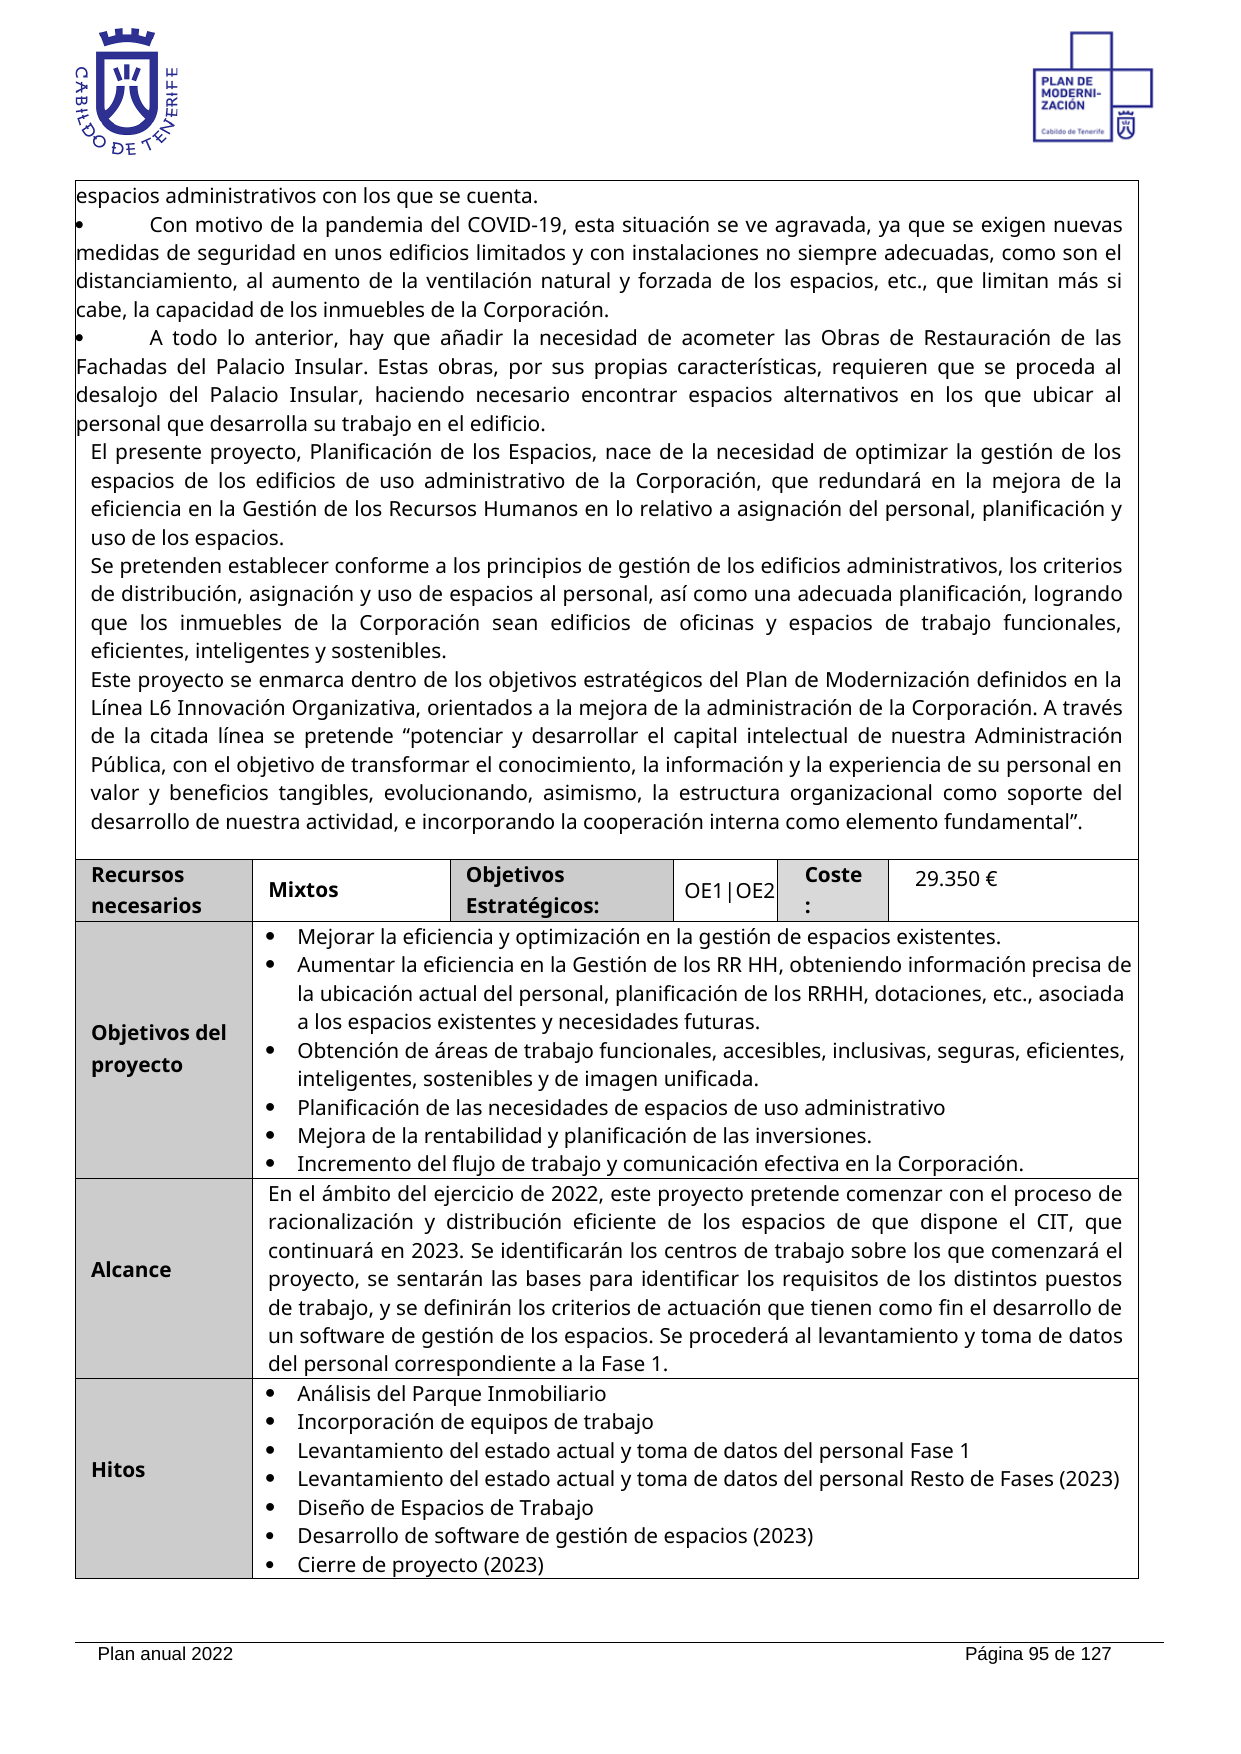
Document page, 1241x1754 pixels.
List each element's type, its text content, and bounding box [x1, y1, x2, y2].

table_cell Recursos necesarios [76, 860, 252, 921]
table_cell En el ámbito del ejercicio de 2022, este proyecto pretende comenzar con el proceso de racionalización y distribución eficiente de los espacios de que dispone el CIT, que continuará en 2023. Se identificarán los centros de trabajo sobre los que comenzará el proyecto, se sentarán las bases para identificar los requisitos de los distintos puestos de trabajo, y se definirán los criterios de actuación que tienen como fin el desarrollo de un software de gestión de los espacios. Se procederá al levantamiento y toma de datos del personal correspondiente a la Fase 1. [253, 1179, 1138, 1378]
table_cell OE1|OE2 [674, 860, 777, 921]
table_cell Hitos [76, 1379, 252, 1578]
table_cell Mejorar la eficiencia y optimización en la gestión de espacios existentes. Aumentar la eficiencia en la Gestión de los RR HH, obteniendo información precisa de la ubicación actual del personal, planificación de los RRHH, dotaciones, etc., asociada a los espacios existentes y necesidades futuras. Obtención de áreas de trabajo funcionales, accesibles, inclusivas, seguras, eficientes, inteligentes, sostenibles y de imagen unificada. Planificación de las necesidades de espacios de uso administrativo Mejora de la rentabilidad y planificación de las inversiones. Incremento del flujo de trabajo y comunicación efectiva en la Corporación. [253, 922, 1138, 1178]
table_cell Coste: [778, 860, 888, 921]
table_cell Mixtos [253, 860, 450, 921]
table_cell Objetivos del proyecto [76, 922, 252, 1178]
table_cell Alcance [76, 1179, 252, 1378]
table_cell espacios administrativos con los que se cuenta. Con motivo de la pandemia del COVID-19, esta situación se ve agravada, ya que se exigen nuevas medidas de seguridad en unos edificios limitados y con instalaciones no siempre adecuadas, como son el distanciamiento, al aumento de la ventilación natural y forzada de los espacios, etc., que limitan más si cabe, la capacidad de los inmuebles de la Corporación. A todo lo anterior, hay que añadir la necesidad de acometer las Obras de Restauración de las Fachadas del Palacio Insular. Estas obras, por sus propias características, requieren que se proceda al desalojo del Palacio Insular, haciendo necesario encontrar espacios alternativos en los que ubicar al personal que desarrolla su trabajo en el edificio. El presente proyecto, Planificación de los Espacios, nace de la necesidad de optimizar la gestión de los espacios de los edificios de uso administrativo de la Corporación, que redundará en la mejora de la eficiencia en la Gestión de los Recursos Humanos en lo relativo a asignación del personal, planificación y uso de los espacios. Se pretenden establecer conforme a los principios de gestión de los edificios administrativos, los criterios de distribución, asignación y uso de espacios al personal, así como una adecuada planificación, logrando que los inmuebles de la Corporación sean edificios de oficinas y espacios de trabajo funcionales, eficientes, inteligentes y sostenibles. Este proyecto se enmarca dentro de los objetivos estratégicos del Plan de Modernización definidos en la Línea L6 Innovación Organizativa, orientados a la mejora de la administración de la Corporación. A través de la citada línea se pretende “potenciar y desarrollar el capital intelectual de nuestra Administración Pública, con el objetivo de transformar el conocimiento, la información y la experiencia de su personal en valor y beneficios tangibles, evolucionando, asimismo, la estructura organizacional como soporte del desarrollo de nuestra actividad, e incorporando la cooperación interna como elemento fundamental”. [76, 181, 1138, 859]
table_cell Objetivos Estratégicos: [451, 860, 673, 921]
table_cell 29.350 € [889, 860, 1138, 921]
table_cell Análisis del Parque Inmobiliario Incorporación de equipos de trabajo Levantamiento del estado actual y toma de datos del personal Fase 1 Levantamiento del estado actual y toma de datos del personal Resto de Fases (2023) Diseño de Espacios de Trabajo Desarrollo de software de gestión de espacios (2023) Cierre de proyecto (2023) [253, 1379, 1138, 1578]
